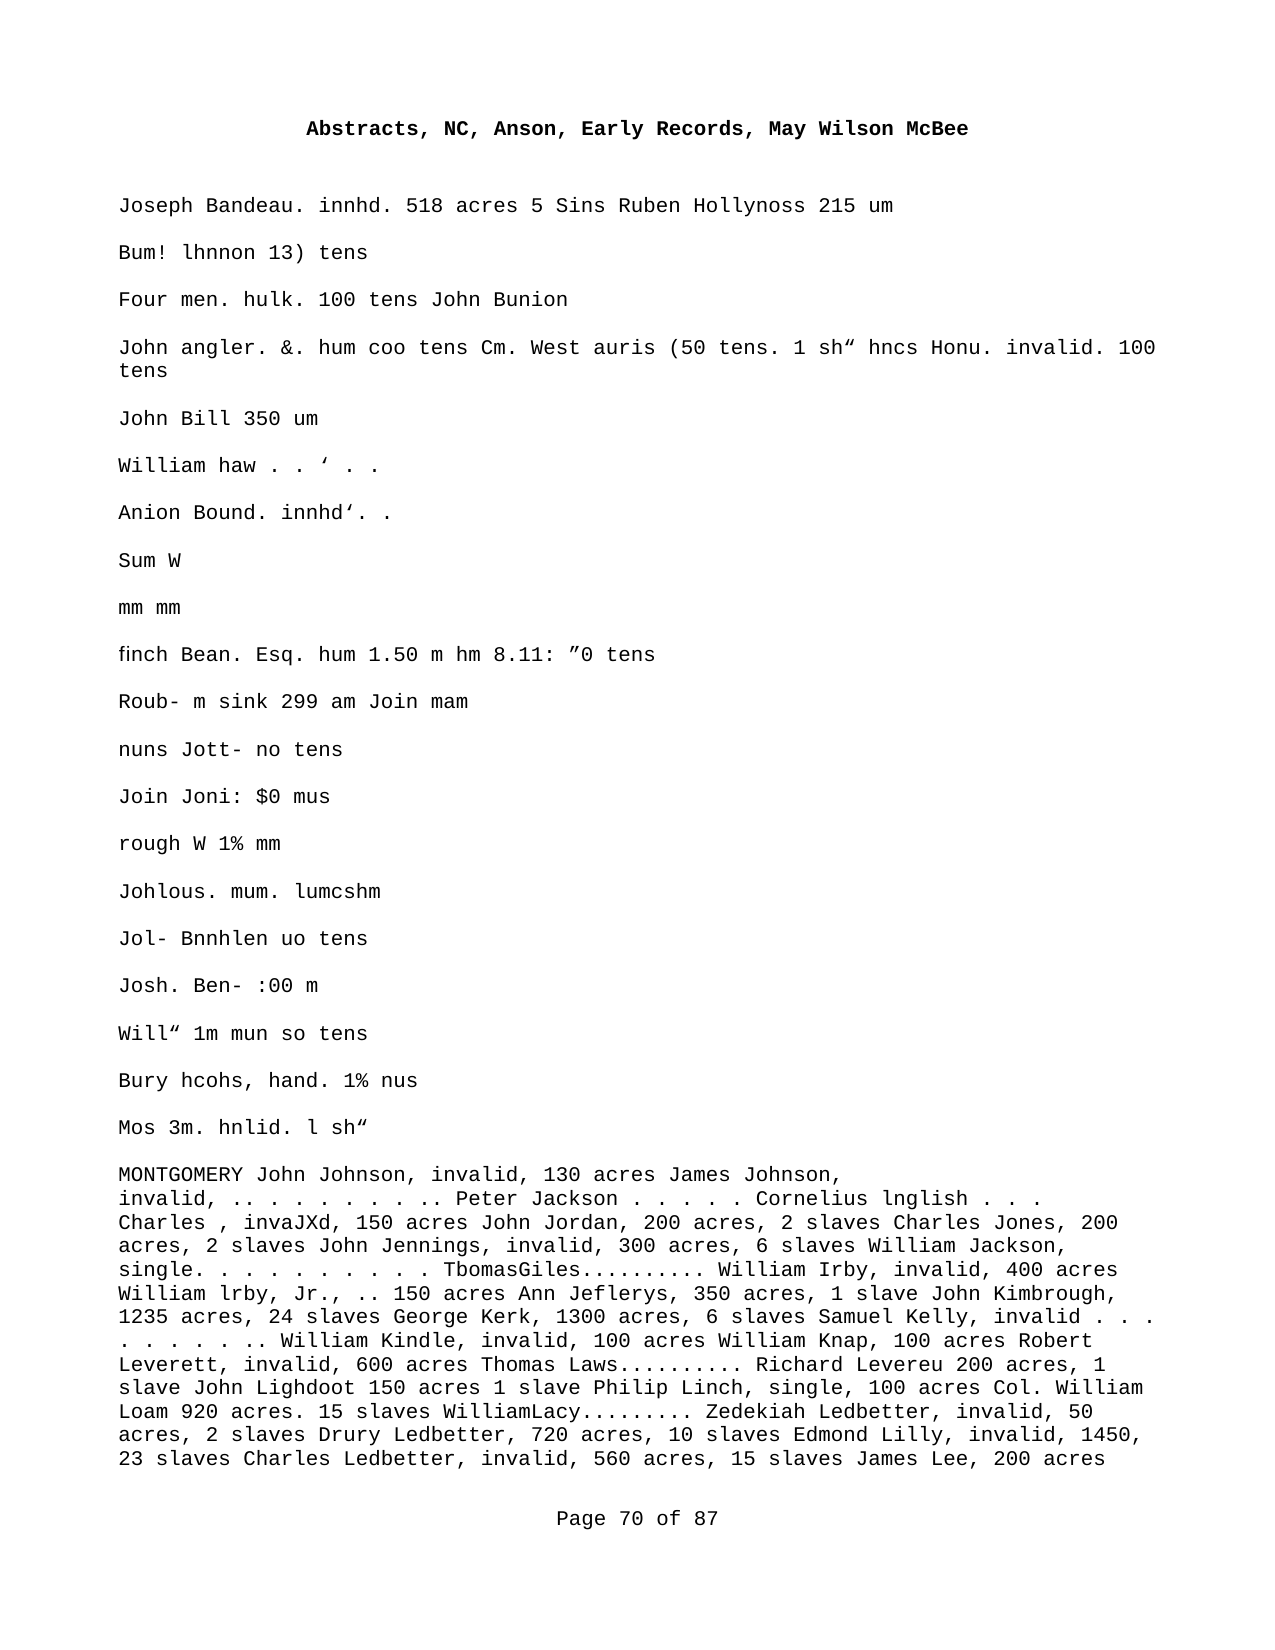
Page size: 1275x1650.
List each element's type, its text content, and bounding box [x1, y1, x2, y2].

text Mos 3m. hnlid. l sh“ [118, 1117, 1157, 1141]
text ﬁnch Bean. Esq. hum 1.50 m hm 8.11: ”0 tens [118, 644, 1157, 668]
text William haw . . ‘ . . [118, 455, 1157, 479]
text Join Joni: $0 mus [118, 786, 1157, 810]
text Four men. hulk. 100 tens John Bunion [118, 289, 1157, 313]
text Johlous. mum. lumcshm [118, 881, 1157, 904]
text Josh. Ben- :00 m [118, 975, 1157, 999]
text John angler. &. hum coo tens Cm. West auris (50 tens. 1 sh“ hncs Honu. invalid. 100 tens [118, 337, 1157, 384]
text rough W 1% mm [118, 833, 1157, 857]
text Roub- m sink 299 am Join mam [118, 691, 1157, 715]
text nuns Jott- no tens [118, 739, 1157, 762]
text Will“ 1m mun so tens [118, 1022, 1157, 1046]
text Bum! lhnnon 13) tens [118, 242, 1157, 266]
text Sum W [118, 549, 1157, 573]
text Anion Bound. innhd‘. . [118, 502, 1157, 526]
text Bury hcohs, hand. 1% nus [118, 1070, 1157, 1093]
text mm mm [118, 597, 1157, 621]
text MONTGOMERY John Johnson, invalid, 130 acres James Johnson, invalid, .. . . . . . . .. Peter Jackson . . . . . Cornelius lnglish . . . Charles , invaJXd, 150 acres John Jordan, 200 acres, 2 slaves Charles Jones, 200 acres, 2 slaves John Jennings, invalid, 300 acres, 6 slaves William Jackson, single. . . . . . . . . . TbomasGiles.......... William Irby, invalid, 400 acres William lrby, Jr., .. 150 acres Ann Jeflerys, 350 acres, 1 slave John Kimbrough, 1235 acres, 24 slaves George Kerk, 1300 acres, 6 slaves Samuel Kelly, invalid . . . . . . . . .. William Kindle, invalid, 100 acres William Knap, 100 acres Robert Leverett, invalid, 600 acres Thomas Laws.......... Richard Levereu 200 acres, 1 slave John Lighdoot 150 acres 1 slave Philip Linch, single, 100 acres Col. William Loam 920 acres. 15 slaves WilliamLacy......... Zedekiah Ledbetter, invalid, 50 acres, 2 slaves Drury Ledbetter, 720 acres, 10 slaves Edmond Lilly, invalid, 1450, 23 slaves Charles Ledbetter, invalid, 560 acres, 15 slaves James Lee, 200 acres [118, 1164, 1157, 1472]
text Joseph Bandeau. innhd. 518 acres 5 Sins Ruben Hollynoss 215 um [118, 195, 1157, 218]
text John Bill 350 um [118, 408, 1157, 431]
text Jol- Bnnhlen uo tens [118, 928, 1157, 952]
